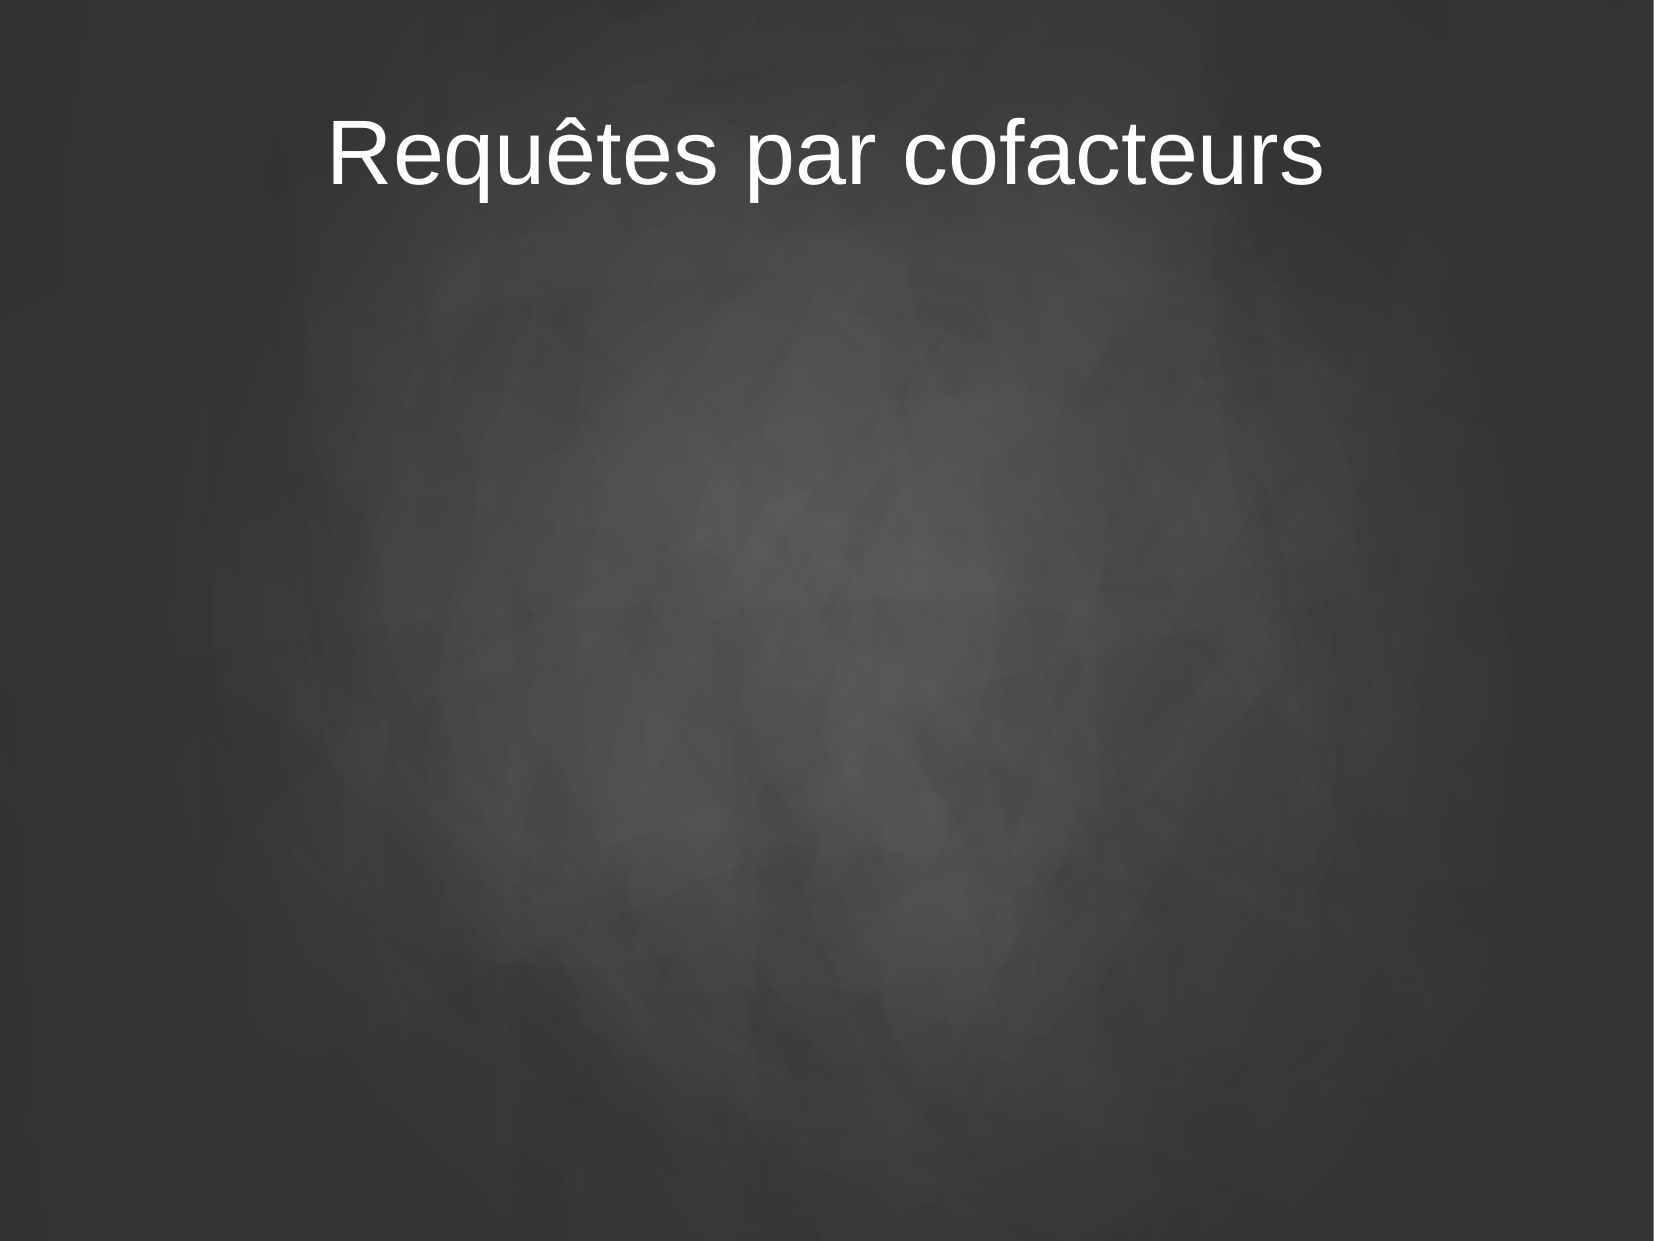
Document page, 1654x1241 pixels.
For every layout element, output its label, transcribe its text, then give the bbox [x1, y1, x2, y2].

title Requêtes par cofacteurs [82, 49, 1571, 257]
picture [0, 0, 1654, 1241]
